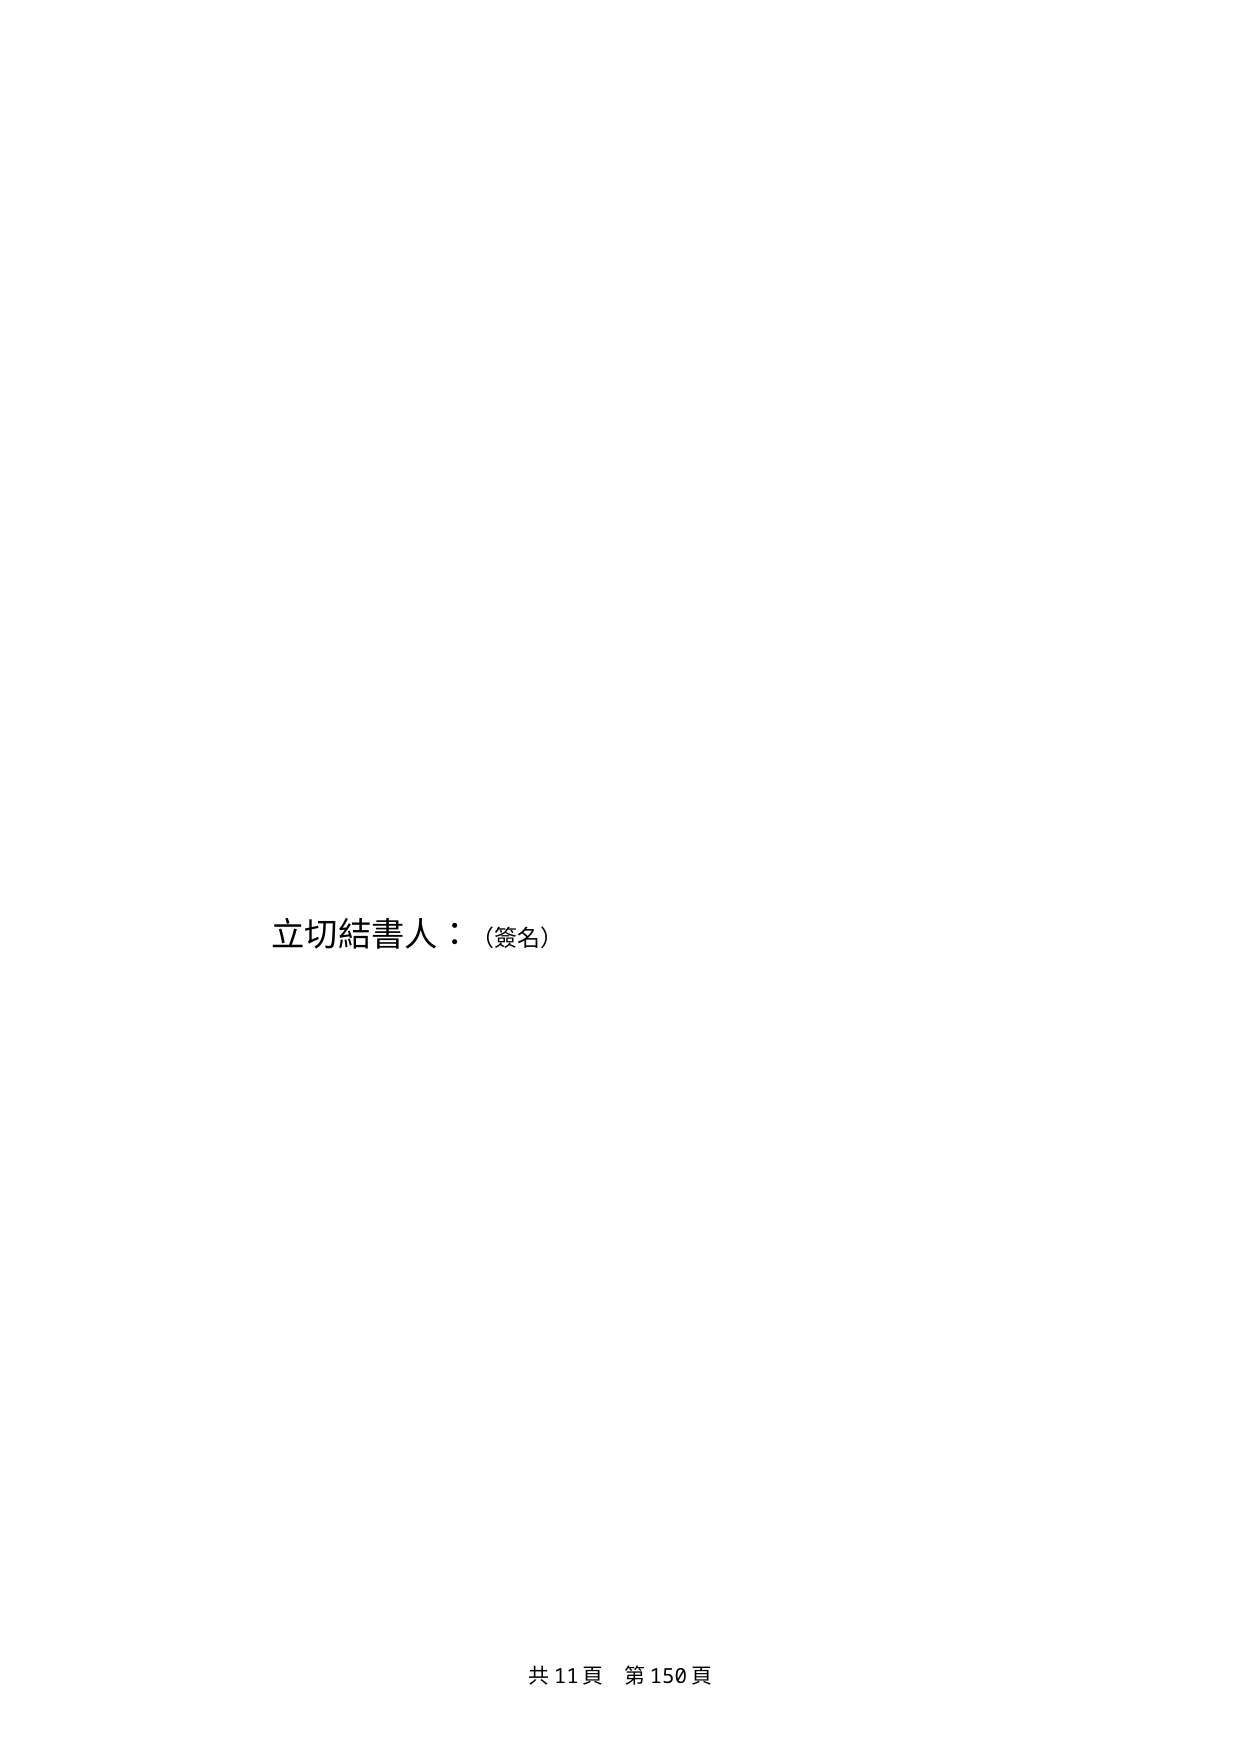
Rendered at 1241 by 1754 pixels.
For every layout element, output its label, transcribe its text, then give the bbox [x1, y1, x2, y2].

text 立切結書人：（簽名） [118, 891, 1122, 953]
